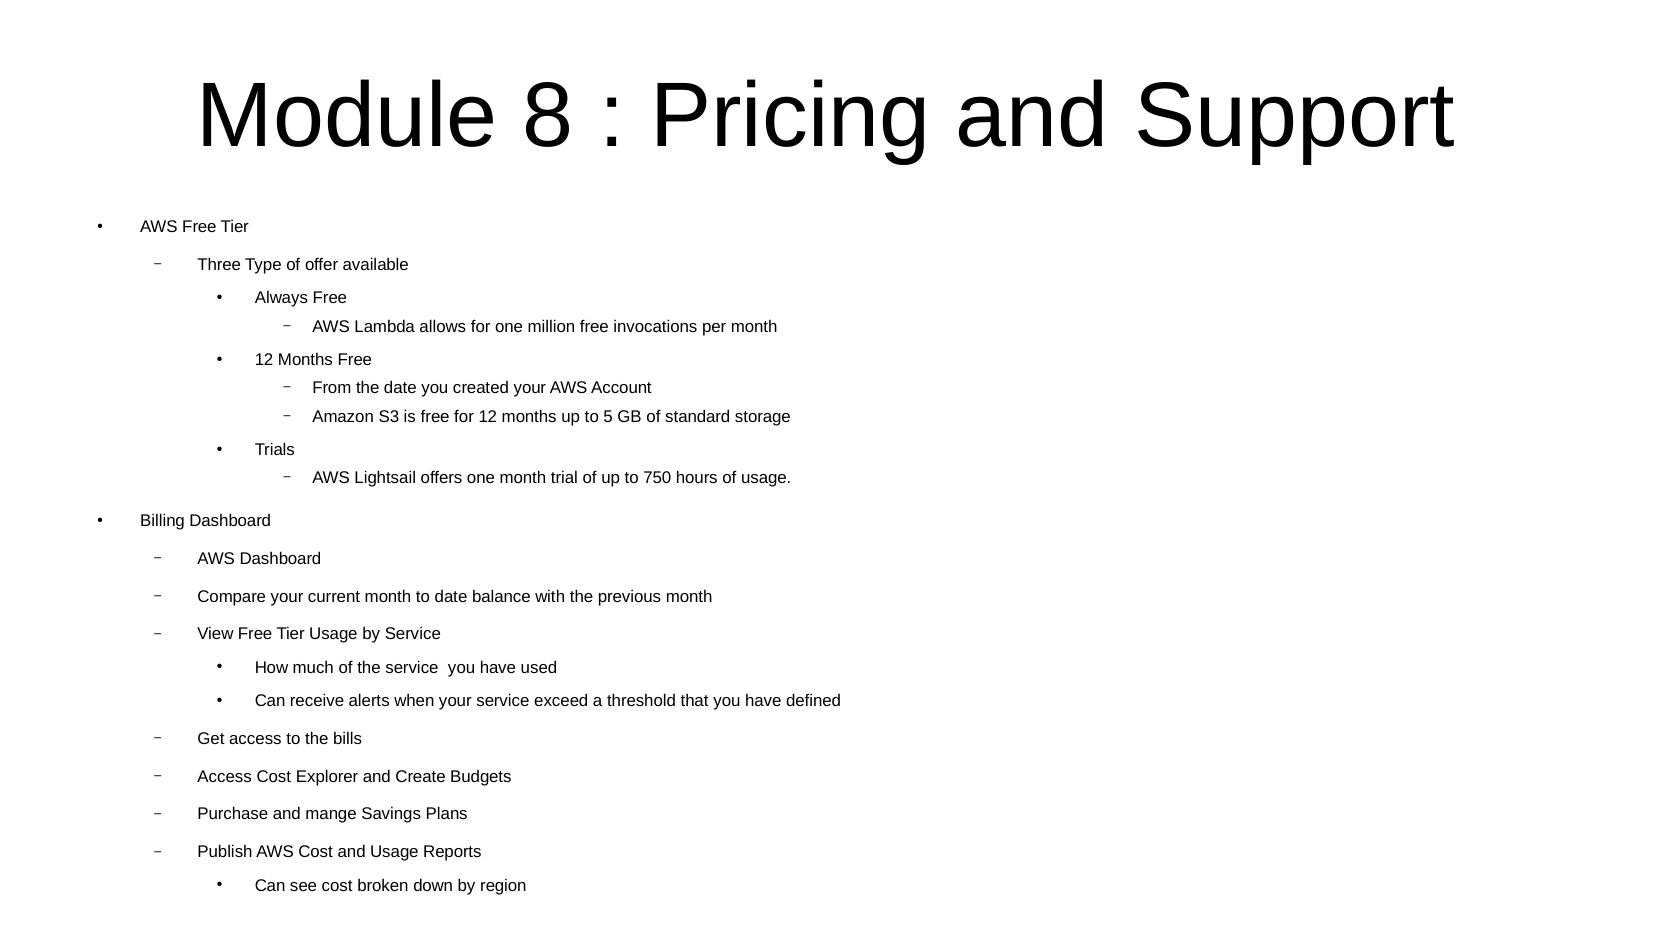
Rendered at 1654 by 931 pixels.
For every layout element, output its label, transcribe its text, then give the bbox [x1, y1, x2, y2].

title Module 8 : Pricing and Support [82, 37, 1571, 193]
list AWS Free Tier Three Type of offer available Always Free AWS Lambda allows for one million free invocations per month 12 Months Free From the date you created your AWS Account Amazon S3 is free for 12 months up to 5 GB of standard storage Trials AWS Lightsail offers one month trial of up to 750 hours of usage. Billing Dashboard AWS Dashboard Compare your current month to date balance with the previous month View Free Tier Usage by Service How much of the service you have used Can receive alerts when your service exceed a threshold that you have defined Get access to the bills Access Cost Explorer and Create Budgets Purchase and mange Savings Plans Publish AWS Cost and Usage Reports Can see cost broken down by region [82, 217, 1621, 901]
